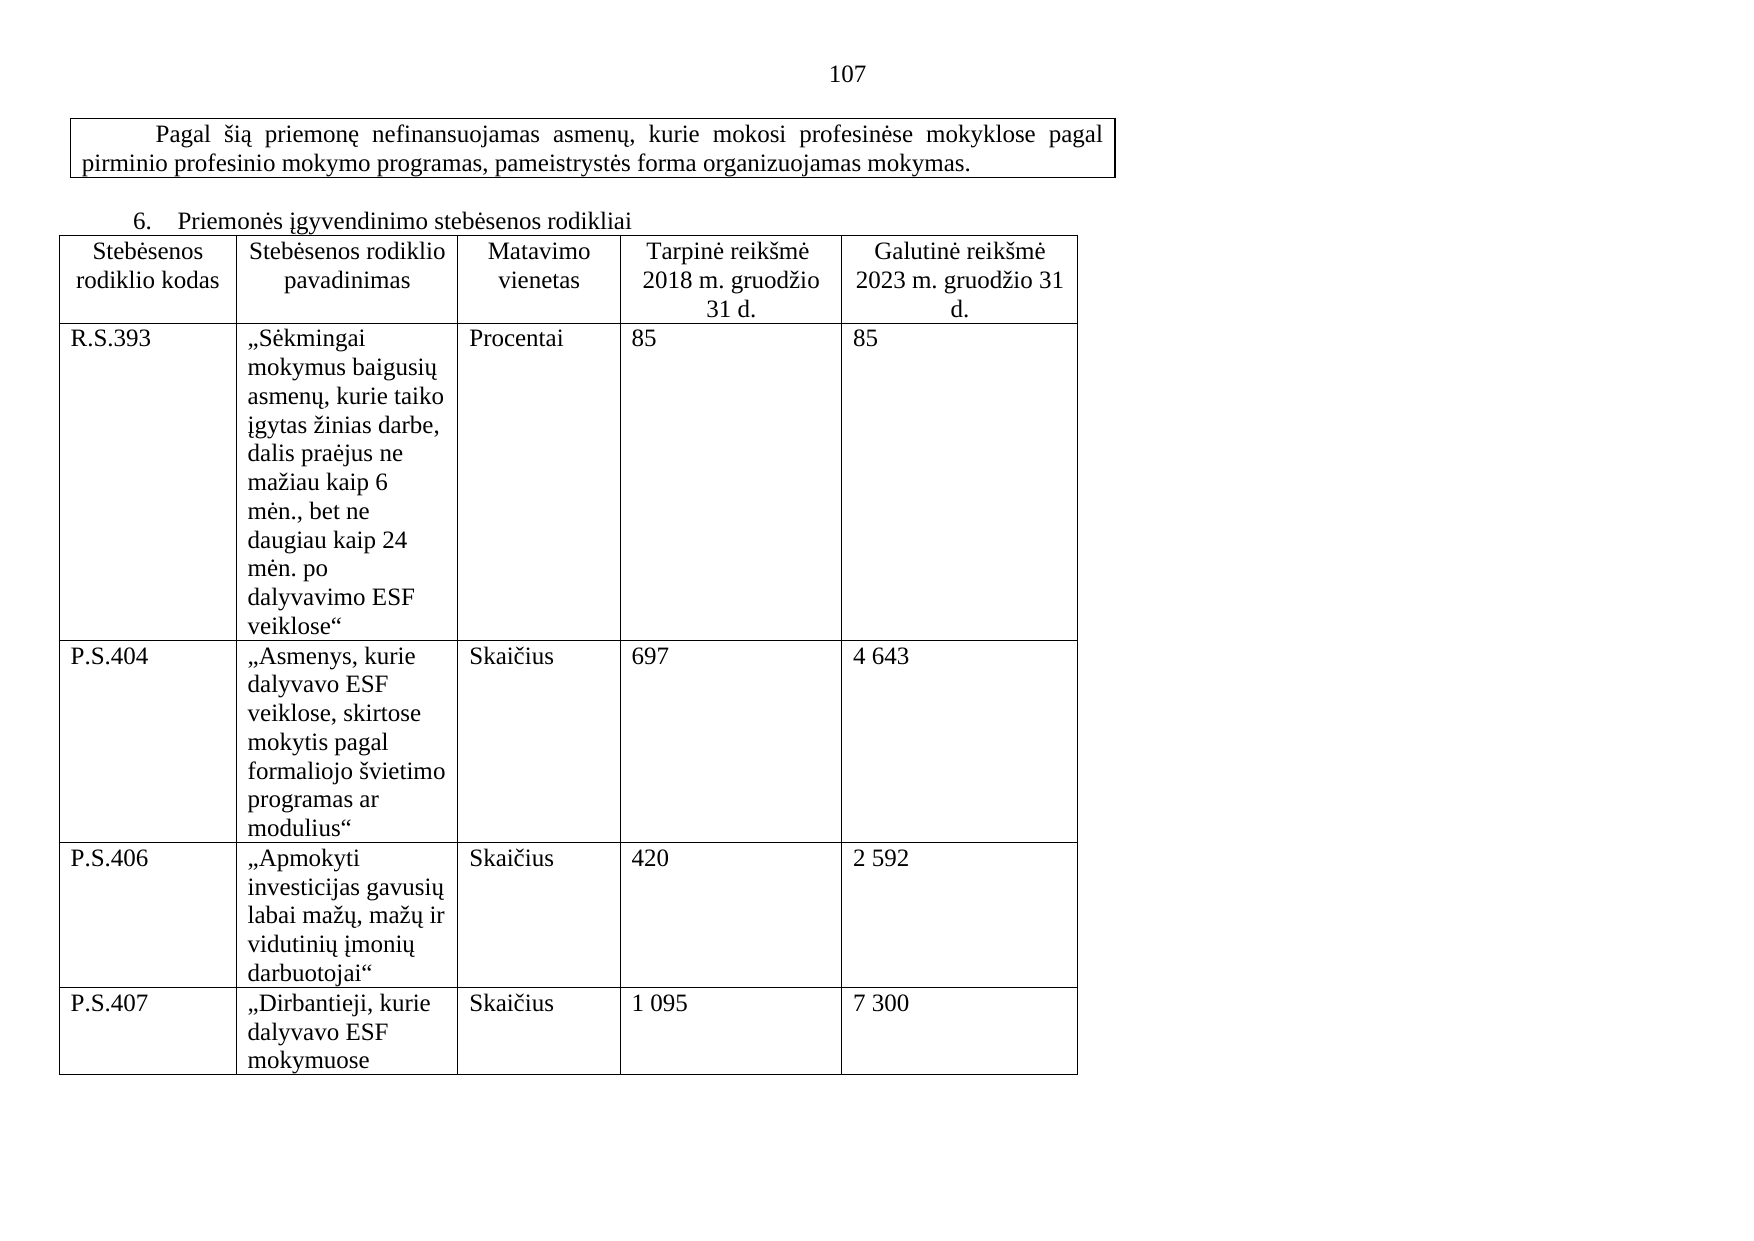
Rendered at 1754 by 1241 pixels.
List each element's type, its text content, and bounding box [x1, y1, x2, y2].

table_cell P.S.406 [60, 843, 236, 987]
text 6. Priemonės įgyvendinimo stebėsenos rodikliai [133, 206, 1636, 235]
table_cell P.S.407 [60, 988, 236, 1074]
table_cell „Asmenys, kurie dalyvavo ESF veiklose, skirtose mokytis pagal formaliojo švietimo programas ar modulius“ [237, 641, 457, 842]
table_cell „Apmokyti investicijas gavusių labai mažų, mažų ir vidutinių įmonių darbuotojai“ [237, 843, 457, 987]
table_header Stebėsenos rodiklio pavadinimas [237, 236, 457, 322]
table_header Matavimo vienetas [458, 236, 620, 322]
table_cell 4 643 [842, 641, 1077, 842]
table_cell R.S.393 [60, 324, 236, 640]
table_cell P.S.404 [60, 641, 236, 842]
table_cell 85 [842, 324, 1077, 640]
table_header Stebėsenos rodiklio kodas [60, 236, 236, 322]
table_cell 1 095 [621, 988, 841, 1074]
table_cell Skaičius [458, 843, 620, 987]
table_cell „Dirbantieji, kurie dalyvavo ESF mokymuose [237, 988, 457, 1074]
table_cell 697 [621, 641, 841, 842]
table_cell 2 592 [842, 843, 1077, 987]
table_cell Procentai [458, 324, 620, 640]
table_cell „Sėkmingai mokymus baigusių asmenų, kurie taiko įgytas žinias darbe, dalis praėjus ne mažiau kaip 6 mėn., bet ne daugiau kaip 24 mėn. po dalyvavimo ESF veiklose“ [237, 324, 457, 640]
table_cell 420 [621, 843, 841, 987]
table_header Pagal šią priemonę nefinansuojamas asmenų, kurie mokosi profesinėse mokyklose pagal pirminio profesinio mokymo programas, pameistrystės forma organizuojamas mokymas. [71, 119, 1114, 177]
table_header Galutinė reikšmė 2023 m. gruodžio 31 d. [842, 236, 1077, 322]
table_cell 7 300 [842, 988, 1077, 1074]
table_cell Skaičius [458, 641, 620, 842]
table_cell Skaičius [458, 988, 620, 1074]
table_header Tarpinė reikšmė 2018 m. gruodžio 31 d. [621, 236, 841, 322]
table_cell 85 [621, 324, 841, 640]
